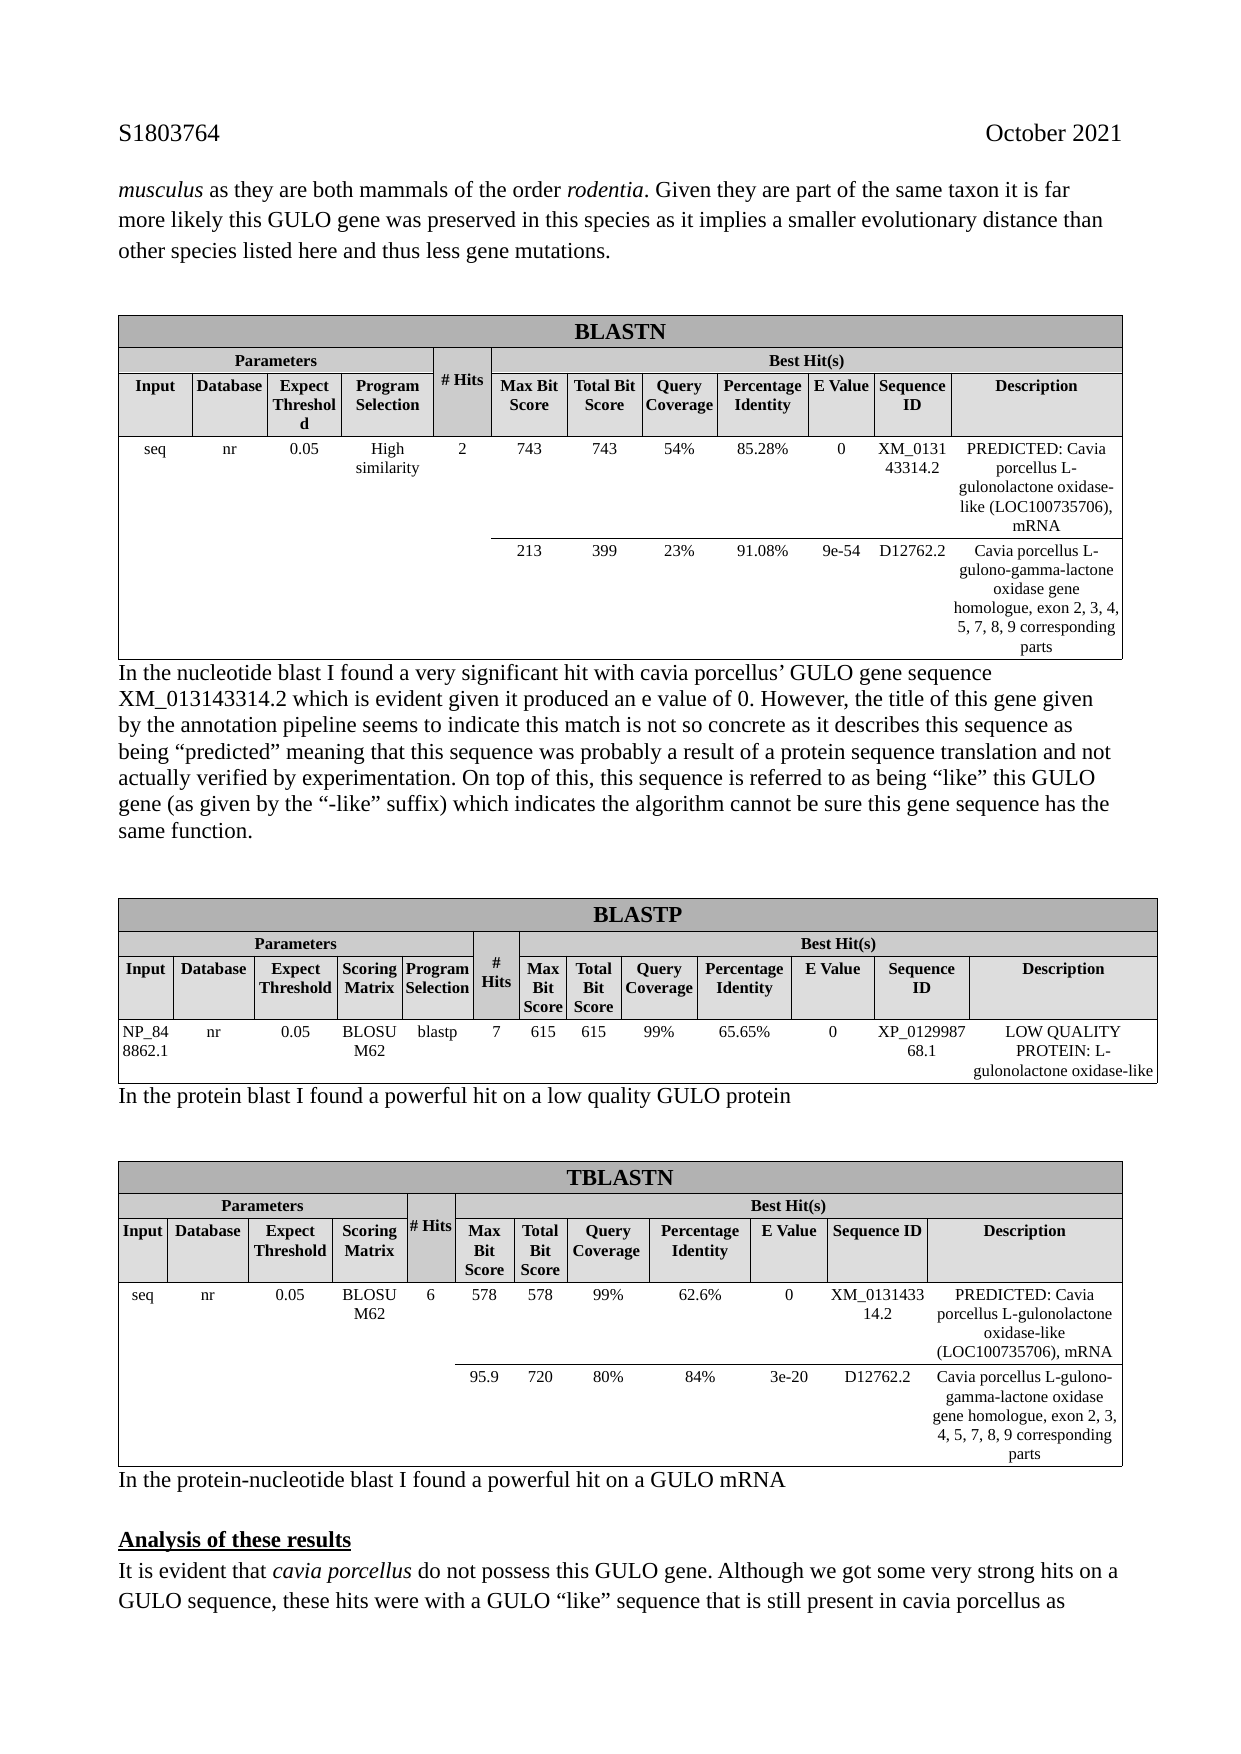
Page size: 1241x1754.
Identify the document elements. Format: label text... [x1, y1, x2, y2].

table_cell Database [168, 1219, 248, 1282]
table_cell 578 [455, 1283, 514, 1364]
table_cell Sequence ID [875, 374, 951, 436]
table_cell 6 [407, 1283, 455, 1466]
table_cell 578 [514, 1283, 567, 1364]
table_cell Sequence ID [875, 957, 969, 1019]
table_cell 2 [434, 437, 491, 658]
table_cell Total Bit Score [567, 957, 621, 1019]
table_cell Input [119, 374, 192, 436]
table_cell 0.05 [254, 1020, 337, 1082]
table_cell Query Coverage [643, 374, 717, 436]
table_cell Percentage Identity [698, 957, 791, 1019]
table_cell D12762.2 [874, 539, 951, 658]
table_cell Percentage Identity [718, 374, 808, 436]
table_cell LOW QUALITY PROTEIN: L-gulonolactone oxidase-like [969, 1020, 1157, 1082]
table_cell 743 [567, 437, 642, 538]
table_cell Best Hit(s) [492, 348, 1122, 372]
table_cell 7 [473, 1020, 519, 1082]
table_cell 99% [567, 1283, 649, 1364]
table_cell Max Bit Score [456, 1219, 514, 1282]
table_cell Scoring Matrix [333, 1219, 407, 1282]
table_cell Best Hit(s) [520, 932, 1157, 956]
table_cell 0.05 [267, 437, 341, 658]
table_cell Total Bit Score [515, 1219, 567, 1282]
table_cell Description [970, 957, 1157, 1019]
table_cell XM_013143314.2 [874, 437, 951, 538]
table_cell XM_013143314.2 [828, 1283, 927, 1364]
text In the protein blast I found a powerful hit on a low quality GULO protein [118, 1084, 1122, 1142]
table_cell 213 [491, 539, 567, 658]
table_cell Database [193, 374, 267, 436]
table_cell 0 [791, 1020, 874, 1082]
table_cell Cavia porcellus L-gulono-gamma-lactone oxidase gene homologue, exon 2, 3, 4, 5, 7, 8, 9 corresponding parts [927, 1365, 1122, 1466]
table_cell # Hits [434, 348, 491, 436]
table_cell 615 [566, 1020, 621, 1082]
table_cell XP_012998768.1 [874, 1020, 969, 1082]
table_cell Max Bit Score [492, 374, 567, 436]
table_cell nr [167, 1283, 248, 1466]
table_cell Percentage Identity [650, 1219, 750, 1282]
table_cell # Hits [474, 932, 519, 1019]
table_cell 720 [514, 1365, 567, 1466]
table_cell Database [174, 957, 254, 1019]
table_cell Expect Threshold [268, 374, 341, 436]
table_cell 743 [491, 437, 567, 538]
table_cell Expect Threshold [255, 957, 337, 1019]
table_cell Program Selection [342, 374, 433, 436]
table_cell Scoring Matrix [338, 957, 402, 1019]
table_cell Description [952, 374, 1122, 436]
table_cell BLOSUM62 [332, 1283, 407, 1466]
table_cell 84% [650, 1365, 750, 1466]
table_cell 54% [642, 437, 717, 538]
table_cell 62.6% [650, 1283, 750, 1364]
table_cell Input [119, 1219, 167, 1282]
table_cell 0.05 [248, 1283, 332, 1466]
table_cell 23% [642, 539, 717, 658]
table_cell 95.9 [455, 1365, 514, 1466]
table_cell Query Coverage [568, 1219, 649, 1282]
table_cell seq [119, 437, 192, 658]
table_cell 85.28% [717, 437, 808, 538]
table_cell Parameters [119, 1194, 407, 1218]
table_cell 65.65% [698, 1020, 791, 1082]
table_header TBLASTN [119, 1162, 1122, 1193]
table_cell PREDICTED: Cavia porcellus L-gulonolactone oxidase-like (LOC100735706), mRNA [927, 1283, 1122, 1364]
table_cell PREDICTED: Cavia porcellus L-gulonolactone oxidase-like (LOC100735706), mRNA [951, 437, 1122, 538]
table_cell nr [192, 437, 267, 658]
table_cell BLOSUM62 [337, 1020, 402, 1082]
table_header BLASTN [119, 316, 1122, 347]
table_cell E Value [809, 374, 874, 436]
table_cell Total Bit Score [568, 374, 642, 436]
table_cell 9e-54 [809, 539, 874, 658]
table_cell D12762.2 [828, 1365, 927, 1466]
text In the nucleotide blast I found a very significant hit with cavia porcellus’ GULO gene sequence XM_013143314.2 which is evident given it produced an e value of 0. However, the title of this gene given by the annotation pipeline seems to indicate this match is not so concrete as it describes this sequence as being “predicted” meaning that this sequence was probably a result of a protein sequence translation and not actually verified by experimentation. On top of this, this sequence is referred to as being “like” this GULO gene (as given by the “-like” suffix) which indicates the algorithm cannot be sure this gene sequence has the same function. [118, 660, 1122, 843]
text In the protein-nucleotide blast I found a powerful hit on a GULO mRNA Analysis of these results It is evident that cavia porcellus do not possess this GULO gene. Although we got some very strong hits on a GULO sequence, these hits were with a GULO “like” sequence that is still present in cavia porcellus as [118, 1467, 1122, 1613]
table_cell E Value [792, 957, 874, 1019]
table_cell Query Coverage [622, 957, 697, 1019]
table_cell 91.08% [717, 539, 808, 658]
table_cell Max Bit Score [520, 957, 566, 1019]
table_cell blastp [402, 1020, 473, 1082]
table_cell 80% [567, 1365, 649, 1466]
table_cell seq [119, 1283, 167, 1466]
table_header BLASTP [119, 899, 1157, 931]
table_cell 3e-20 [750, 1365, 827, 1466]
table_cell Sequence ID [828, 1219, 927, 1282]
text musculus as they are both mammals of the order rodentia. Given they are part of the same taxon it is far more likely this GULO gene was preserved in this species as it implies a smaller evolutionary distance than other species listed here and thus less gene mutations. [118, 176, 1122, 296]
table_cell 399 [567, 539, 642, 658]
table_cell 99% [621, 1020, 697, 1082]
table_cell nr [173, 1020, 254, 1082]
table_cell 0 [750, 1283, 827, 1364]
table_cell 615 [520, 1020, 566, 1082]
table_cell NP_848862.1 [119, 1020, 173, 1082]
table_cell E Value [751, 1219, 827, 1282]
table_cell # Hits [408, 1194, 455, 1282]
table_cell 0 [809, 437, 874, 538]
table_cell Parameters [119, 932, 473, 956]
table_cell Cavia porcellus L-gulono-gamma-lactone oxidase gene homologue, exon 2, 3, 4, 5, 7, 8, 9 corresponding parts [951, 539, 1122, 658]
table_cell Expect Threshold [249, 1219, 332, 1282]
table_cell Description [928, 1219, 1122, 1282]
table_cell High similarity [341, 437, 433, 658]
table_cell Parameters [119, 348, 433, 372]
table_cell Best Hit(s) [456, 1194, 1122, 1218]
table_cell Program Selection [403, 957, 473, 1019]
table_cell Input [119, 957, 173, 1019]
